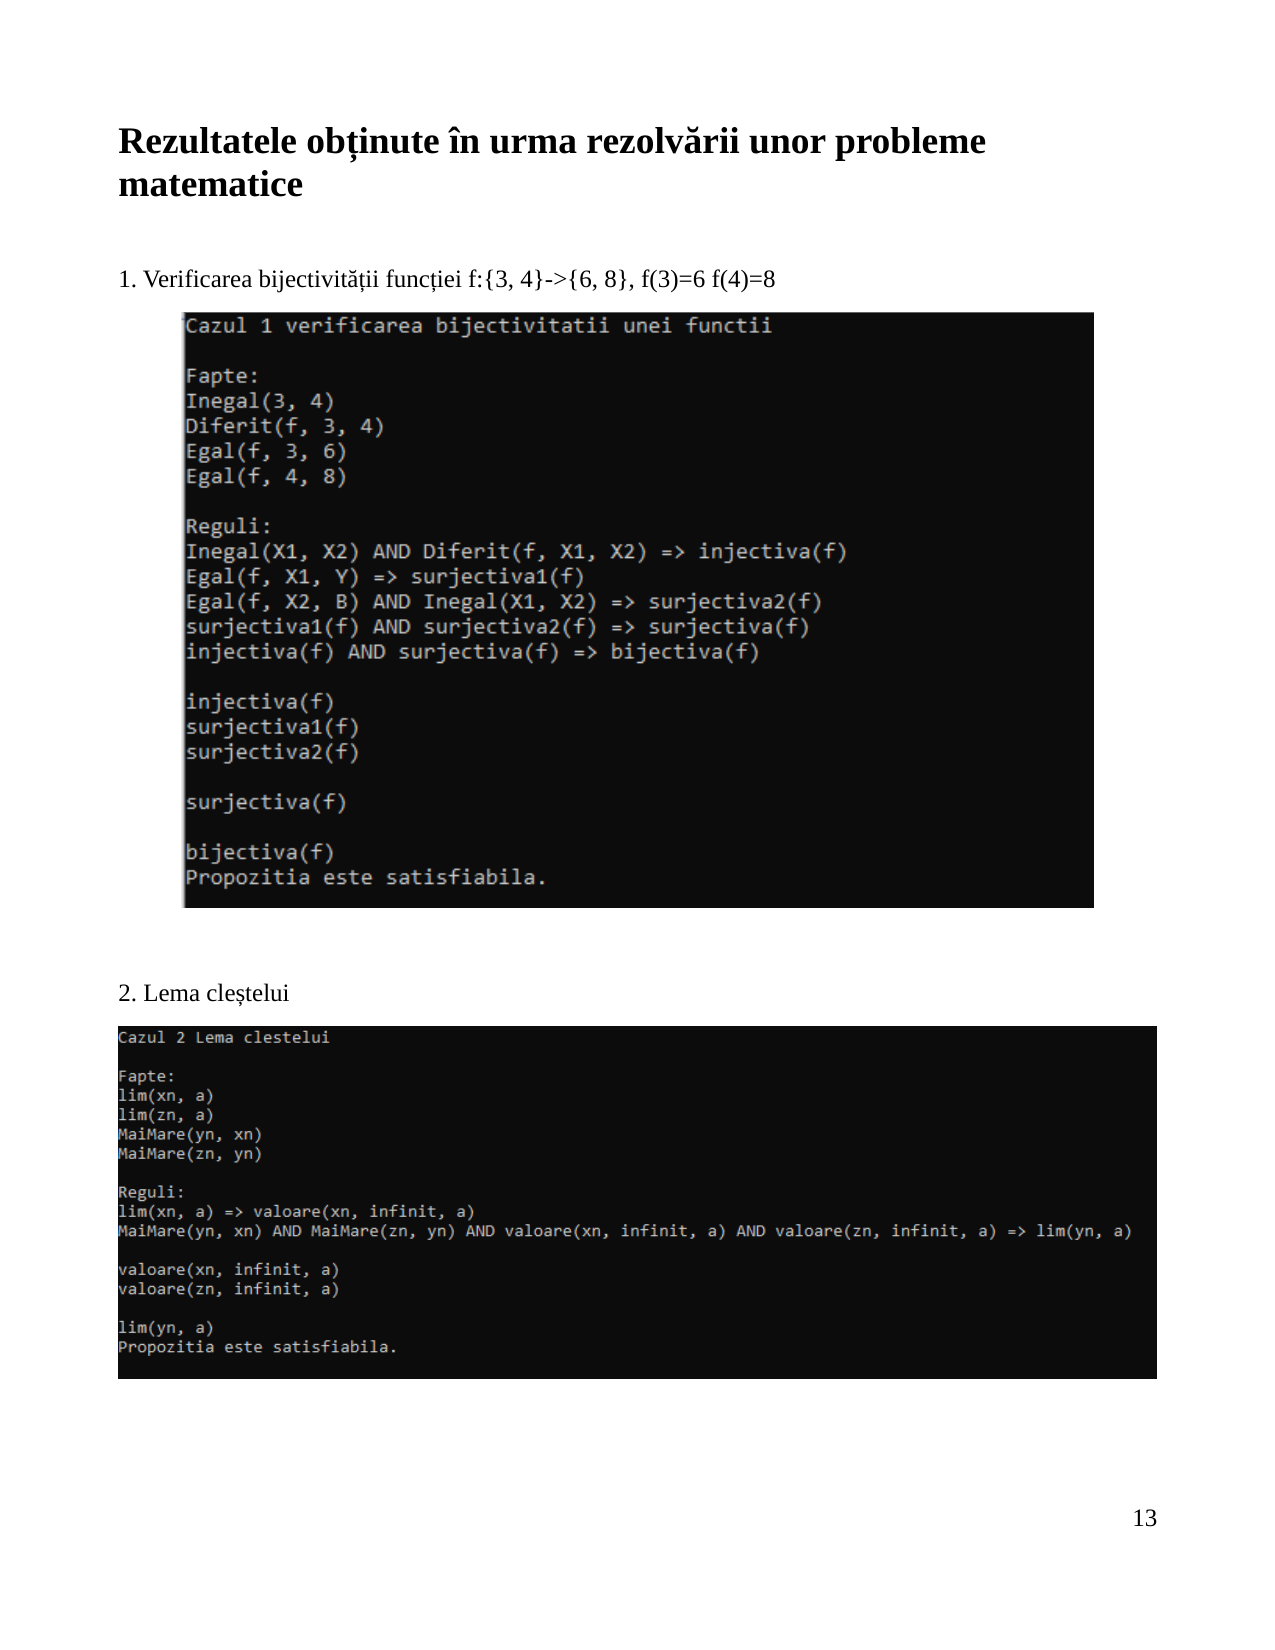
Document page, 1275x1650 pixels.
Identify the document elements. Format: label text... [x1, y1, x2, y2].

picture [181, 312, 1094, 908]
text 2. Lema cleștelui [118, 978, 1157, 1007]
text 1. Verificarea bijectivității funcției f:{3, 4}->{6, 8}, f(3)=6 f(4)=8 [118, 264, 1157, 293]
picture [118, 1026, 1157, 1379]
subtitle Rezultatele obținute în urma rezolvării unor probleme matematice [118, 118, 1157, 204]
